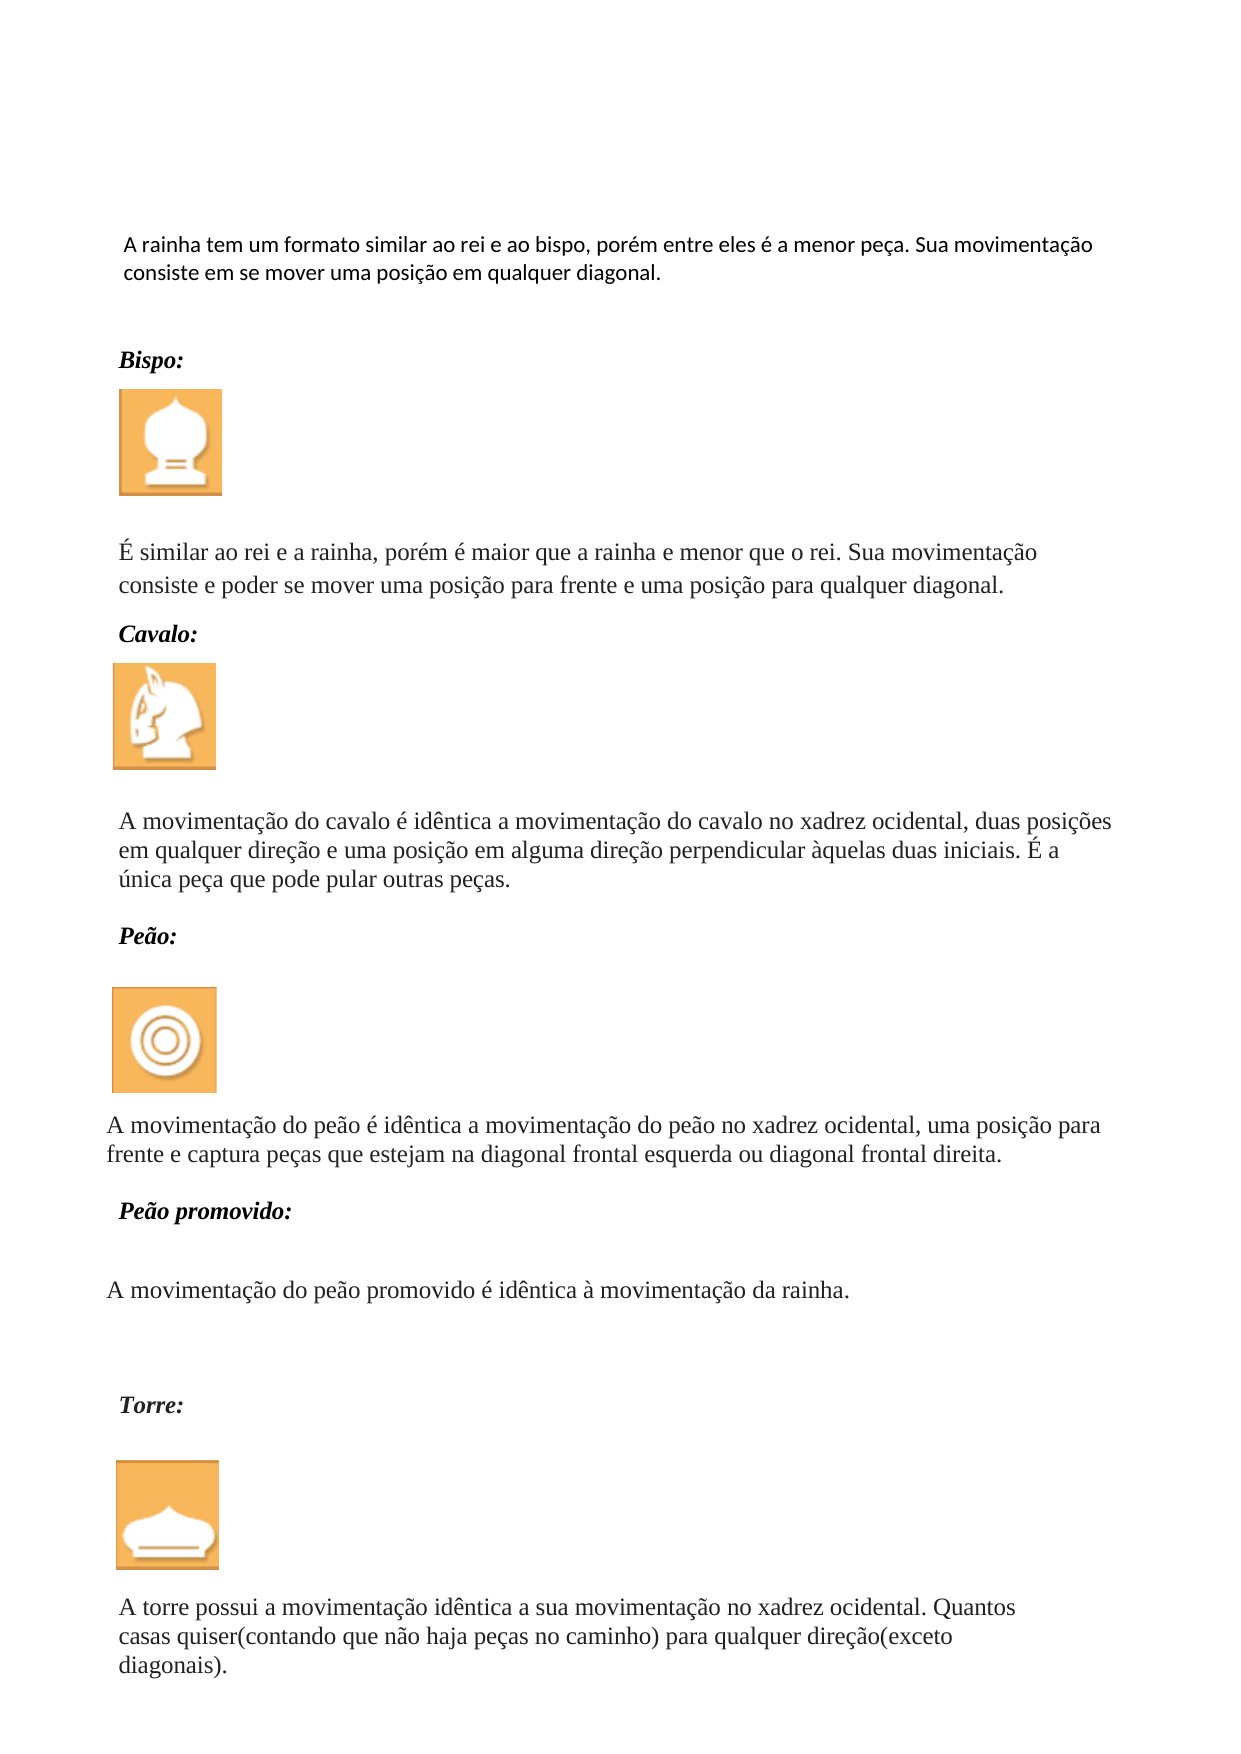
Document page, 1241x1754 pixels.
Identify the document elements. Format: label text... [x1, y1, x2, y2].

picture [112, 663, 216, 770]
text É similar ao rei e a rainha, porém é maior que a rainha e menor que o rei. Sua movimentação consiste e poder se mover uma posição para frente e uma posição para qualquer diagonal. [118, 537, 1109, 599]
picture [112, 987, 217, 1093]
subtitle Peão: [118, 921, 1134, 950]
text A movimentação do peão promovido é idêntica à movimentação da rainha. [106, 1275, 1134, 1304]
subtitle Peão promovido: [118, 1196, 1134, 1225]
text A movimentação do cavalo é idêntica a movimentação do cavalo no xadrez ocidental, duas posições em qualquer direção e uma posição em alguma direção perpendicular àquelas duas iniciais. É a única peça que pode pular outras peças. [118, 806, 1115, 893]
text A rainha tem um formato similar ao rei e ao bispo, porém entre eles é a menor peça. Sua movimentação consiste em se mover uma posição em qualquer diagonal. [123, 231, 1134, 287]
picture [116, 1460, 219, 1570]
subtitle Bispo: [118, 345, 1134, 373]
text A movimentação do peão é idêntica a movimentação do peão no xadrez ocidental, uma posição para frente e captura peças que estejam na diagonal frontal esquerda ou diagonal frontal direita. [106, 1110, 1112, 1168]
picture [119, 389, 223, 496]
text A torre possui a movimentação idêntica a sua movimentação no xadrez ocidental. Quantos casas quiser(contando que não haja peças no caminho) para qualquer direção(exceto diagonais). [118, 1592, 1068, 1678]
text Torre: [118, 1390, 1134, 1419]
subtitle Cavalo: [118, 619, 1134, 648]
